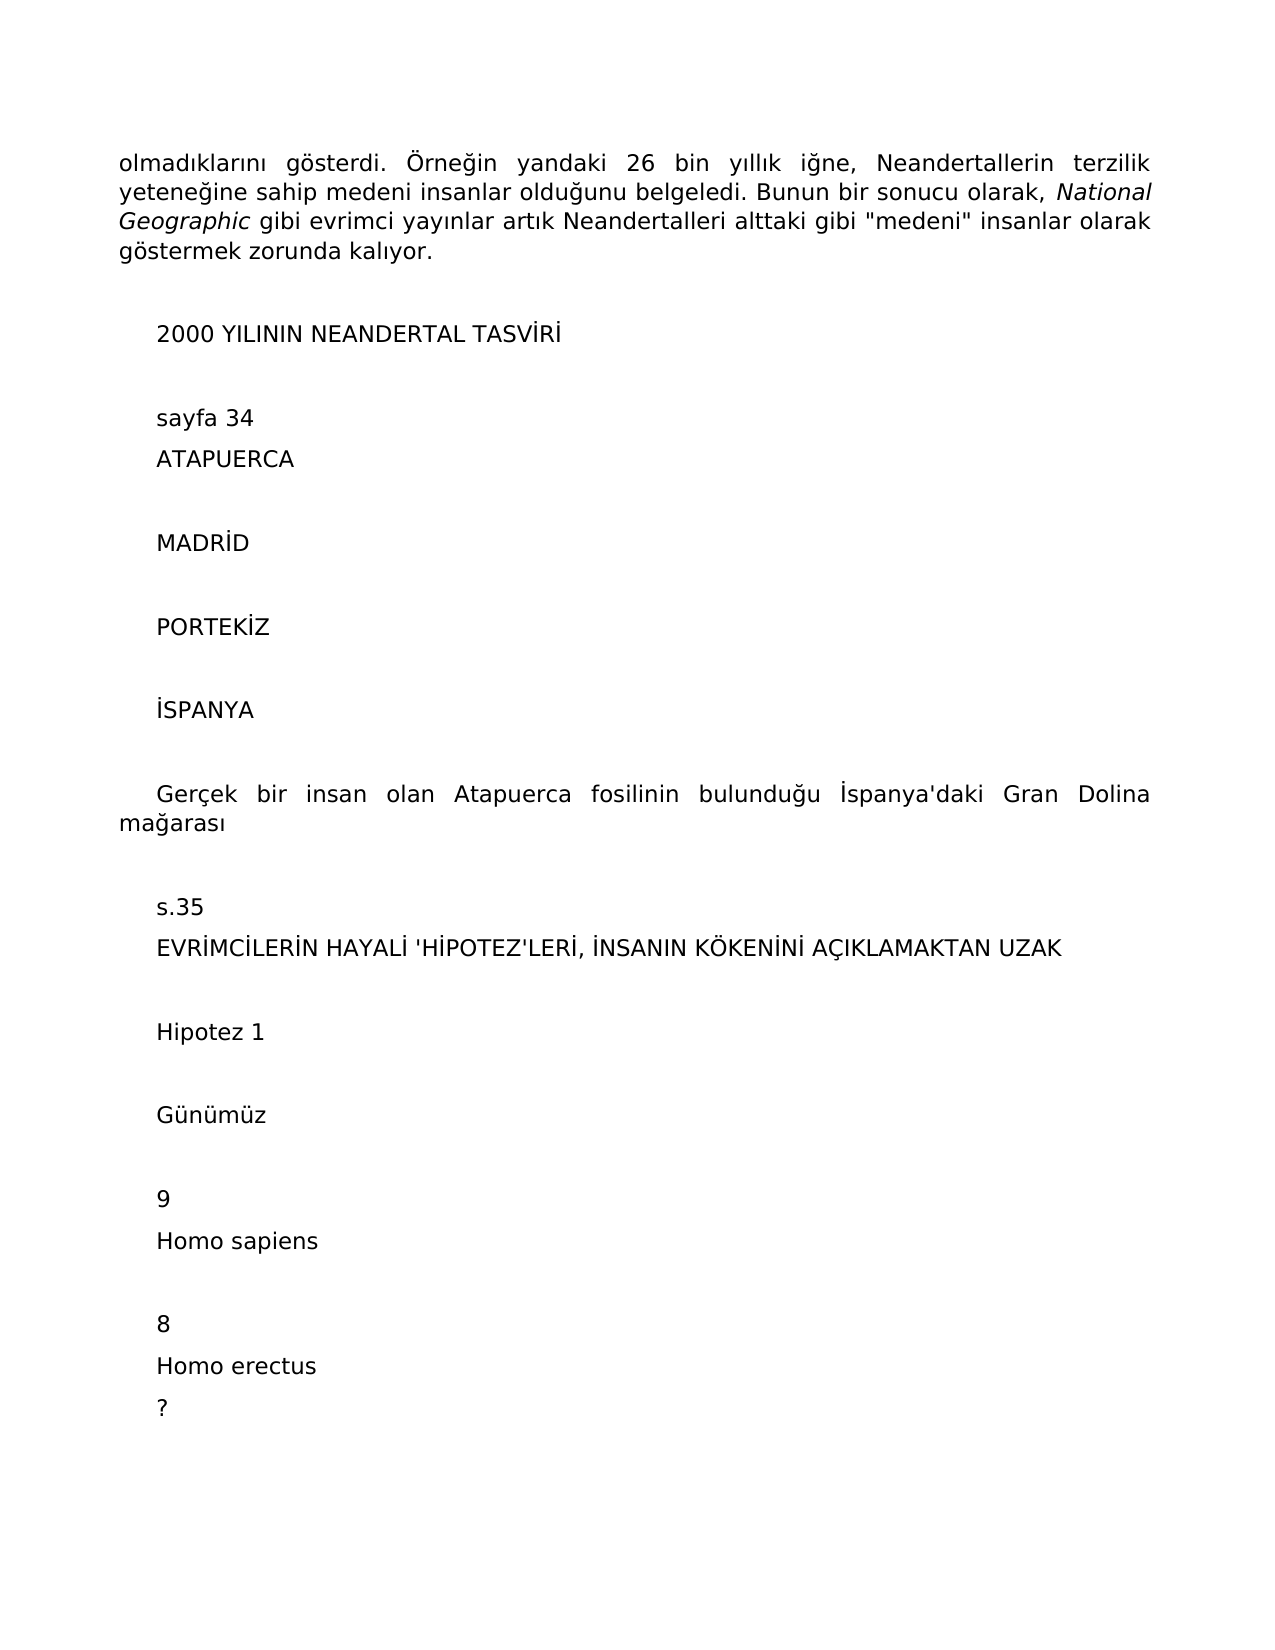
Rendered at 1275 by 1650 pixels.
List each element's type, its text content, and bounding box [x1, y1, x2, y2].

text PORTEKİZ [119, 614, 1152, 640]
text Hipotez 1 [119, 1019, 1152, 1046]
text 8 [119, 1311, 1152, 1338]
text ? [119, 1395, 1152, 1422]
text Gerçek bir insan olan Atapuerca fosilinin bulunduğu İspanya'daki Gran Dolina mağarası [119, 781, 1152, 837]
text s.35 [119, 894, 1152, 920]
text Günümüz [119, 1102, 1152, 1129]
text ATAPUERCA [119, 447, 1152, 473]
text olmadıklarını gösterdi. Örneğin yandaki 26 bin yıllık iğne, Neandertallerin terzilik yeteneğine sahip medeni insanlar olduğunu belgeledi. Bunun bir sonucu olarak, National Geographic gibi evrimci yayınlar artık Neandertalleri alttaki gibi "medeni" insanlar olarak göstermek zorunda kalıyor. [119, 150, 1152, 264]
text 2000 YILININ NEANDERTAL TASVİRİ [119, 321, 1152, 348]
text sayfa 34 [119, 405, 1152, 432]
text MADRİD [119, 530, 1152, 557]
text 9 [119, 1186, 1152, 1213]
text Homo erectus [119, 1353, 1152, 1380]
text İSPANYA [119, 697, 1152, 724]
text EVRİMCİLERİN HAYALİ 'HİPOTEZ'LERİ, İNSANIN KÖKENİNİ AÇIKLAMAKTAN UZAK [119, 935, 1152, 962]
text Homo sapiens [119, 1228, 1152, 1254]
